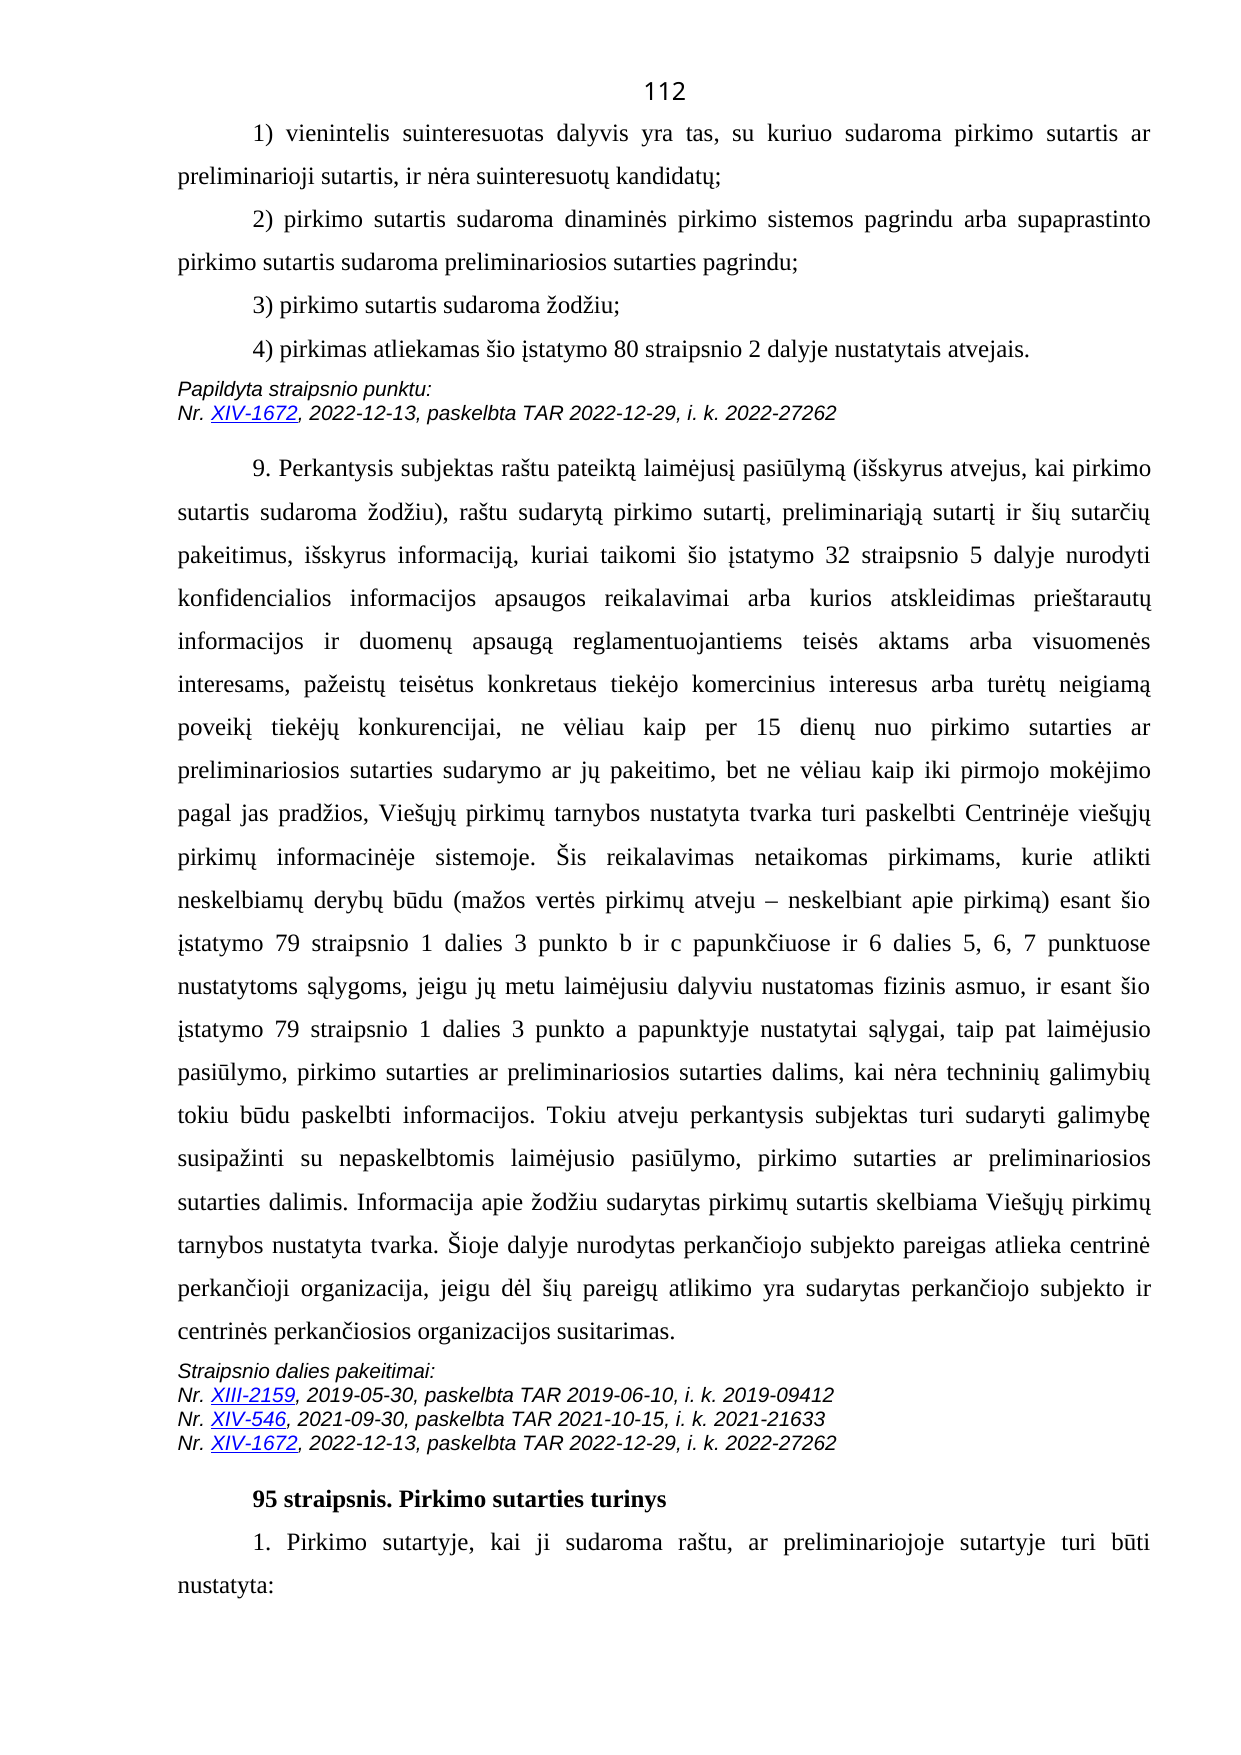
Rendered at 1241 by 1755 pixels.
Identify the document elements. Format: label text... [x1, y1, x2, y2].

text Nr. XIV-1672, 2022-12-13, paskelbta TAR 2022-12-29, i. k. 2022-27262 [177, 1431, 1152, 1455]
text 4) pirkimas atliekamas šio įstatymo 80 straipsnio 2 dalyje nustatytais atvejais. [177, 334, 1152, 362]
text 95 straipsnis. Pirkimo sutarties turinys [177, 1484, 1152, 1512]
text Nr. XIII-2159, 2019-05-30, paskelbta TAR 2019-06-10, i. k. 2019-09412 [177, 1383, 1152, 1407]
text Papildyta straipsnio punktu: [177, 377, 1152, 401]
text 1. Pirkimo sutartyje, kai ji sudaroma raštu, ar preliminariojoje sutartyje turi būti nustatyta: [177, 1527, 1152, 1599]
text Straipsnio dalies pakeitimai: [177, 1359, 1152, 1383]
text 1) vienintelis suinteresuotas dalyvis yra tas, su kuriuo sudaroma pirkimo sutartis ar preliminarioji sutartis, ir nėra suinteresuotų kandidatų; [177, 118, 1152, 190]
text 9. Perkantysis subjektas raštu pateiktą laimėjusį pasiūlymą (išskyrus atvejus, kai pirkimo sutartis sudaroma žodžiu), raštu sudarytą pirkimo sutartį, preliminariąją sutartį ir šių sutarčių pakeitimus, išskyrus informaciją, kuriai taikomi šio įstatymo 32 straipsnio 5 dalyje nurodyti konfidencialios informacijos apsaugos reikalavimai arba kurios atskleidimas prieštarautų informacijos ir duomenų apsaugą reglamentuojantiems teisės aktams arba visuomenės interesams, pažeistų teisėtus konkretaus tiekėjo komercinius interesus arba turėtų neigiamą poveikį tiekėjų konkurencijai, ne vėliau kaip per 15 dienų nuo pirkimo sutarties ar preliminariosios sutarties sudarymo ar jų pakeitimo, bet ne vėliau kaip iki pirmojo mokėjimo pagal jas pradžios, Viešųjų pirkimų tarnybos nustatyta tvarka turi paskelbti Centrinėje viešųjų pirkimų informacinėje sistemoje. Šis reikalavimas netaikomas pirkimams, kurie atlikti neskelbiamų derybų būdu (mažos vertės pirkimų atveju – neskelbiant apie pirkimą) esant šio įstatymo 79 straipsnio 1 dalies 3 punkto b ir c papunkčiuose ir 6 dalies 5, 6, 7 punktuose nustatytoms sąlygoms, jeigu jų metu laimėjusiu dalyviu nustatomas fizinis asmuo, ir esant šio įstatymo 79 straipsnio 1 dalies 3 punkto a papunktyje nustatytai sąlygai, taip pat laimėjusio pasiūlymo, pirkimo sutarties ar preliminariosios sutarties dalims, kai nėra techninių galimybių tokiu būdu paskelbti informacijos. Tokiu atveju perkantysis subjektas turi sudaryti galimybę susipažinti su nepaskelbtomis laimėjusio pasiūlymo, pirkimo sutarties ar preliminariosios sutarties dalimis. Informacija apie žodžiu sudarytas pirkimų sutartis skelbiama Viešųjų pirkimų tarnybos nustatyta tvarka. Šioje dalyje nurodytas perkančiojo subjekto pareigas atlieka centrinė perkančioji organizacija, jeigu dėl šių pareigų atlikimo yra sudarytas perkančiojo subjekto ir centrinės perkančiosios organizacijos susitarimas. [177, 453, 1152, 1345]
text 2) pirkimo sutartis sudaroma dinaminės pirkimo sistemos pagrindu arba supaprastinto pirkimo sutartis sudaroma preliminariosios sutarties pagrindu; [177, 204, 1152, 276]
text Nr. XIV-546, 2021-09-30, paskelbta TAR 2021-10-15, i. k. 2021-21633 [177, 1407, 1152, 1431]
subtitle 3) pirkimo sutartis sudaroma žodžiu; [177, 291, 1152, 319]
text Nr. XIV-1672, 2022-12-13, paskelbta TAR 2022-12-29, i. k. 2022-27262 [177, 401, 1152, 425]
